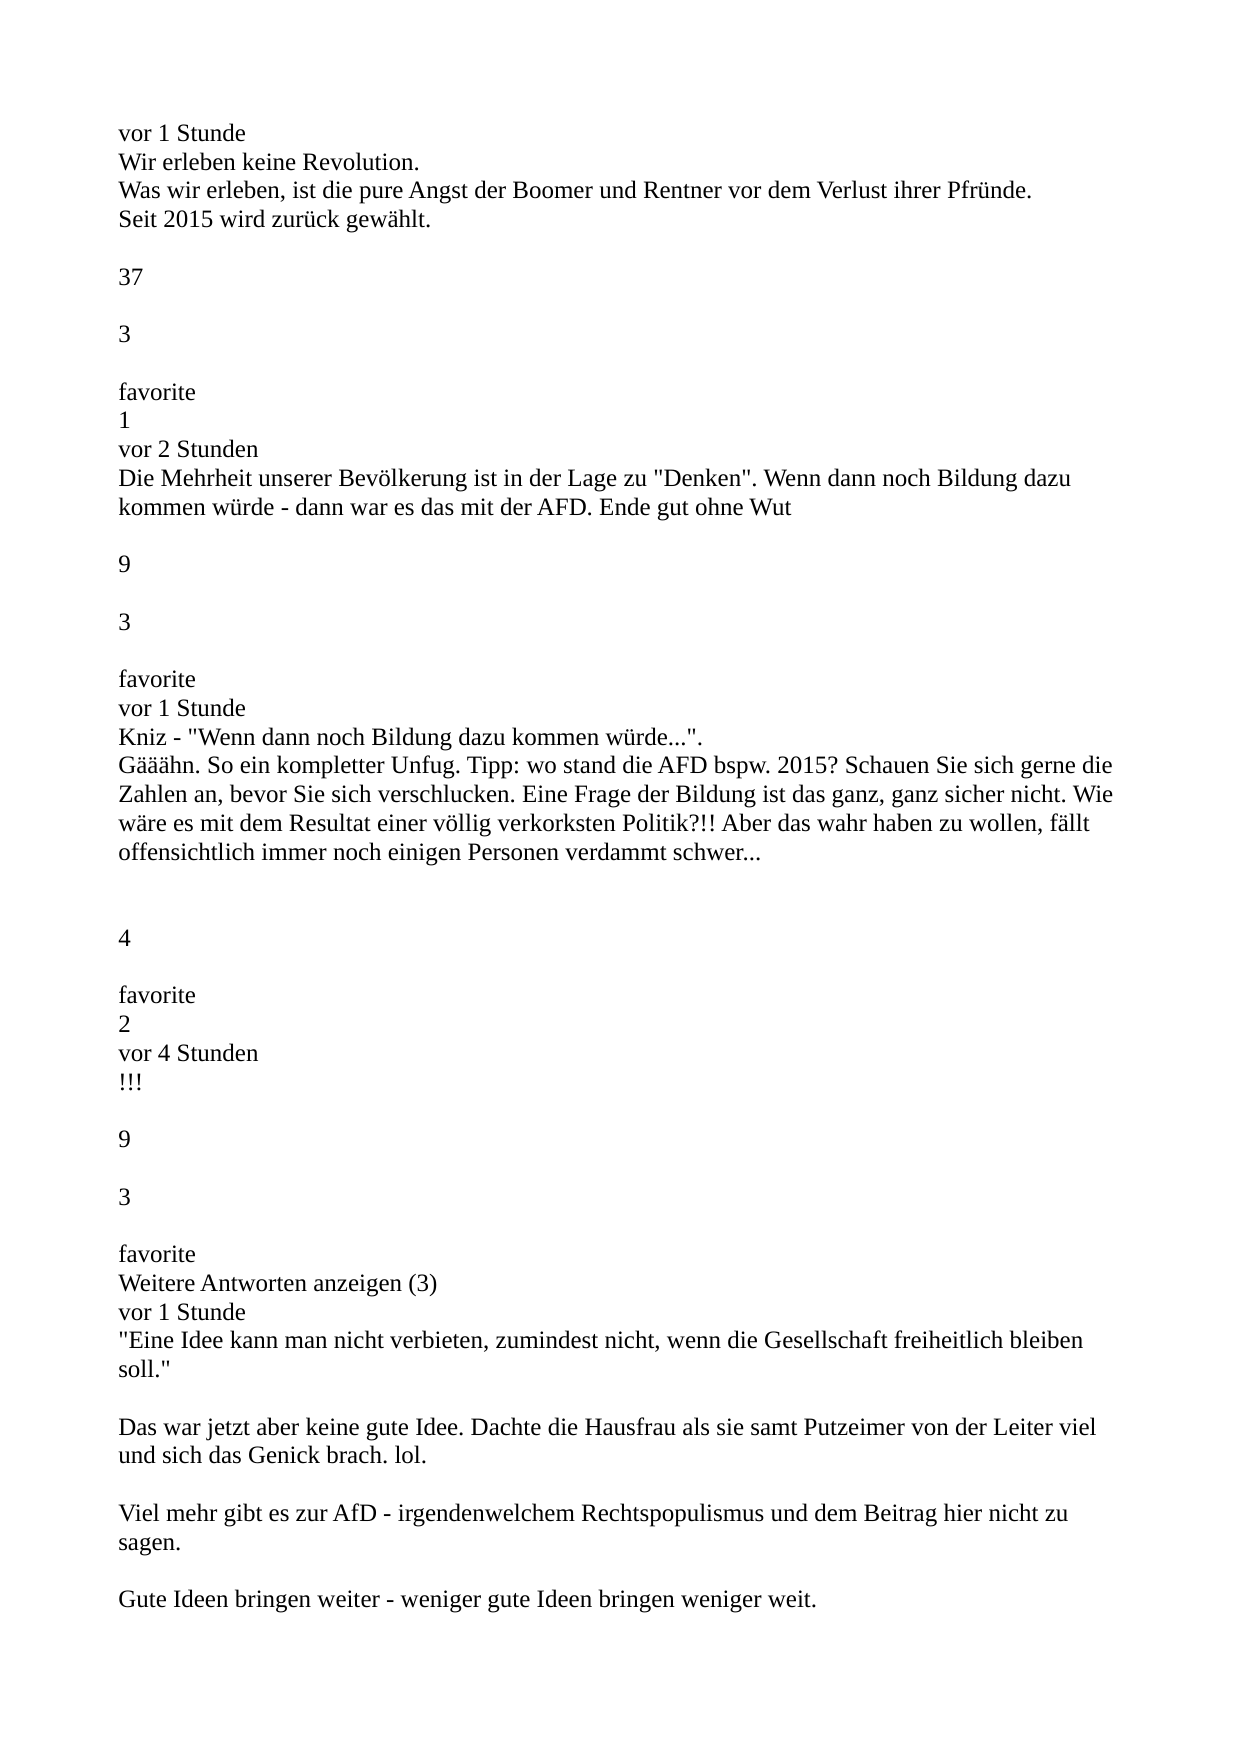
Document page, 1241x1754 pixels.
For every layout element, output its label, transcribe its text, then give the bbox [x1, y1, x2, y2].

text vor 4 Stunden [118, 1038, 1122, 1067]
text favorite [118, 377, 1122, 406]
text Seit 2015 wird zurück gewählt. [118, 204, 1122, 233]
text 9 [118, 1124, 1122, 1153]
text 9 [118, 549, 1122, 578]
text !!! [118, 1067, 1122, 1096]
text 3 [118, 319, 1122, 348]
text 1 [118, 406, 1122, 434]
text Weitere Antworten anzeigen (3) [118, 1268, 1122, 1297]
text 3 [118, 1182, 1122, 1211]
text Wir erleben keine Revolution. [118, 147, 1122, 176]
text Viel mehr gibt es zur AfD - irgendenwelchem Rechtspopulismus und dem Beitrag hier nicht zu sagen. [118, 1498, 1122, 1556]
text Das war jetzt aber keine gute Idee. Dachte die Hausfrau als sie samt Putzeimer von der Leiter viel und sich das Genick brach. lol. [118, 1412, 1122, 1469]
text 2 [118, 1009, 1122, 1038]
text favorite [118, 664, 1122, 693]
text vor 2 Stunden [118, 434, 1122, 463]
text "Eine Idee kann man nicht verbieten, zumindest nicht, wenn die Gesellschaft freiheitlich bleiben soll." [118, 1326, 1122, 1383]
text Die Mehrheit unserer Bevölkerung ist in der Lage zu "Denken". Wenn dann noch Bildung dazu kommen würde - dann war es das mit der AFD. Ende gut ohne Wut [118, 463, 1122, 521]
text 3 [118, 607, 1122, 636]
text Was wir erleben, ist die pure Angst der Boomer und Rentner vor dem Verlust ihrer Pfründe. [118, 176, 1122, 204]
text 4 [118, 923, 1122, 952]
text Gääähn. So ein kompletter Unfug. Tipp: wo stand die AFD bspw. 2015? Schauen Sie sich gerne die Zahlen an, bevor Sie sich verschlucken. Eine Frage der Bildung ist das ganz, ganz sicher nicht. Wie wäre es mit dem Resultat einer völlig verkorksten Politik?!! Aber das wahr haben zu wollen, fällt offensichtlich immer noch einigen Personen verdammt schwer... [118, 751, 1122, 866]
text favorite [118, 981, 1122, 1009]
text vor 1 Stunde [118, 693, 1122, 722]
text Kniz - "Wenn dann noch Bildung dazu kommen würde...". [118, 722, 1122, 751]
text vor 1 Stunde [118, 1297, 1122, 1326]
text Gute Ideen bringen weiter - weniger gute Ideen bringen weniger weit. [118, 1584, 1122, 1613]
text favorite [118, 1239, 1122, 1268]
text vor 1 Stunde [118, 118, 1122, 147]
text 37 [118, 262, 1122, 291]
